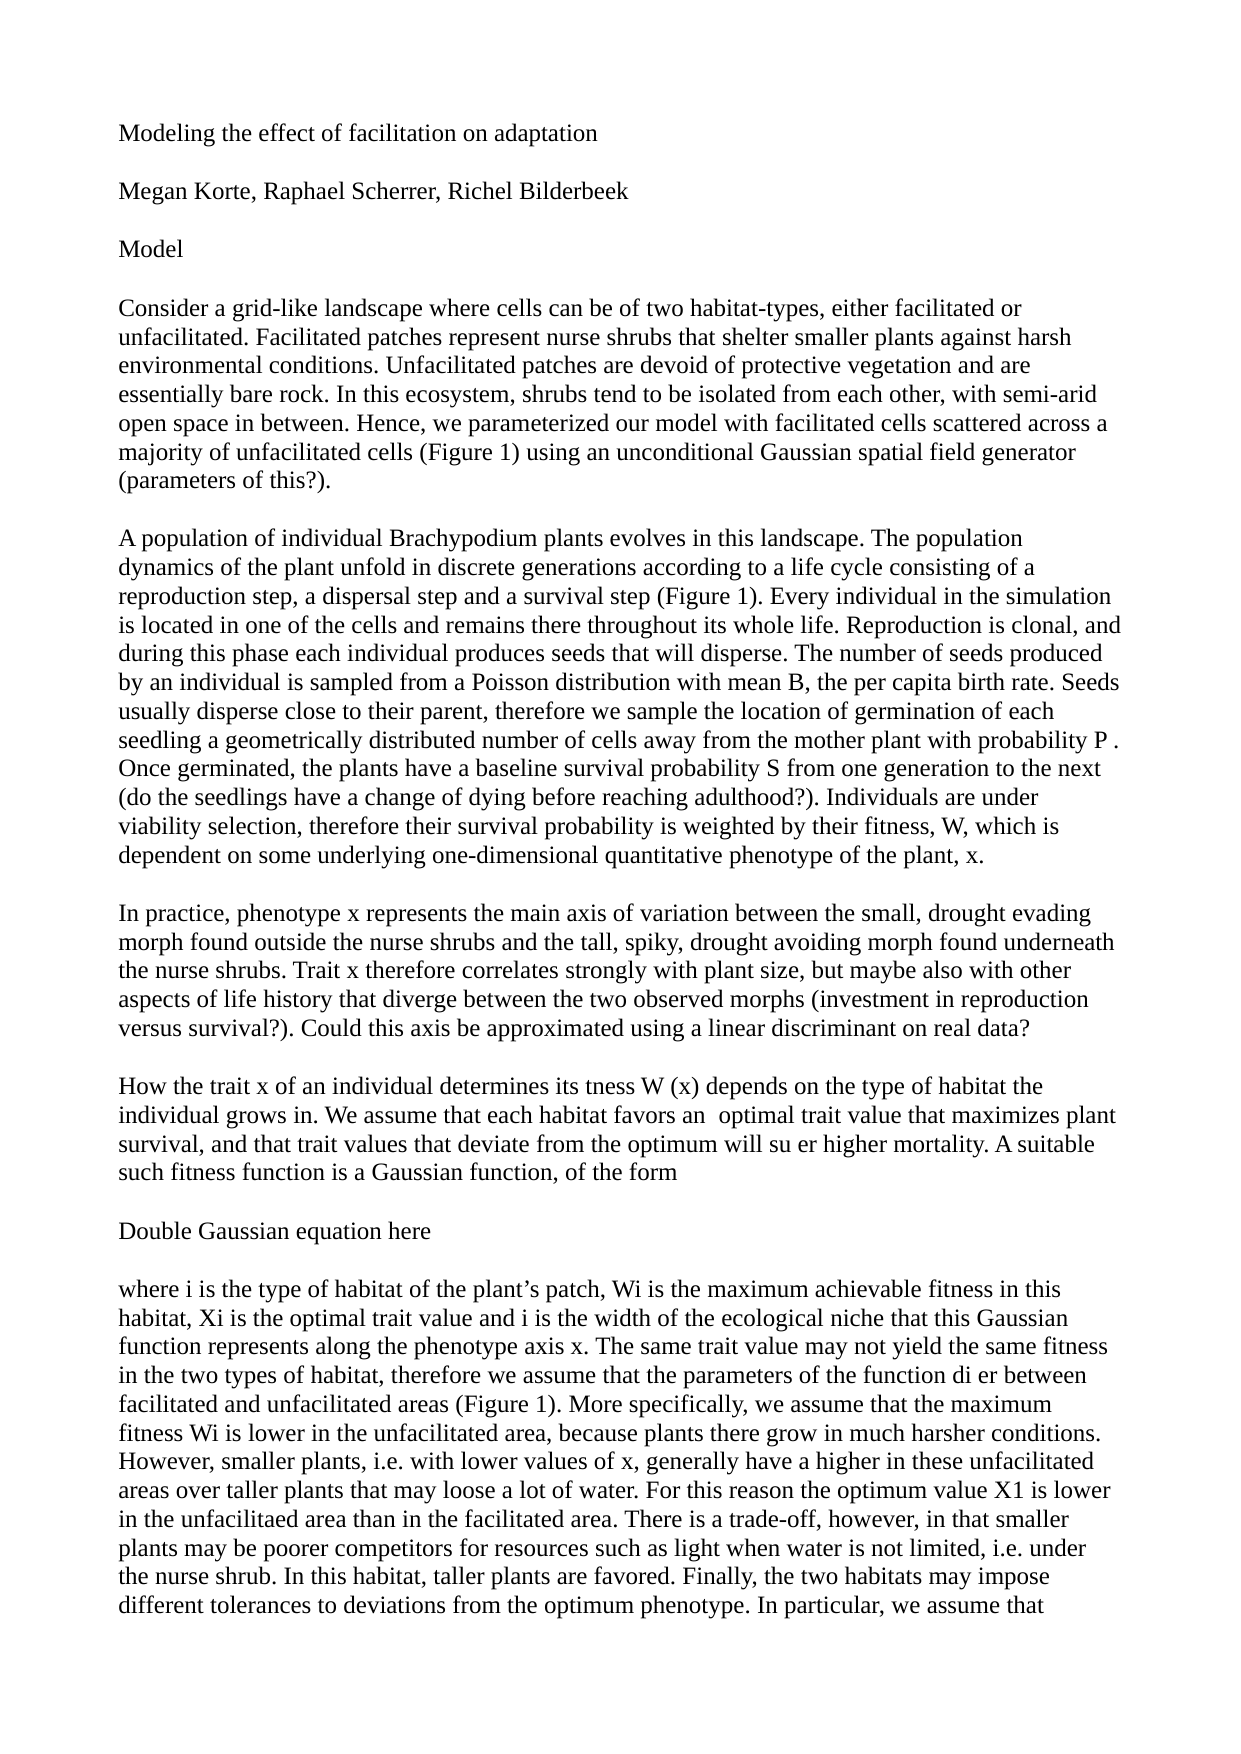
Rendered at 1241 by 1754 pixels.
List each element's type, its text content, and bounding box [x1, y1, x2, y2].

text where i is the type of habitat of the plant’s patch, Wi is the maximum achievable fitness in this habitat, Xi is the optimal trait value and i is the width of the ecological niche that this Gaussian function represents along the phenotype axis x. The same trait value may not yield the same fitness in the two types of habitat, therefore we assume that the parameters of the function di er between facilitated and unfacilitated areas (Figure 1). More specifically, we assume that the maximum fitness Wi is lower in the unfacilitated area, because plants there grow in much harsher conditions. However, smaller plants, i.e. with lower values of x, generally have a higher in these unfacilitated areas over taller plants that may loose a lot of water. For this reason the optimum value X1 is lower in the unfacilitaed area than in the facilitated area. There is a trade-off, however, in that smaller plants may be poorer competitors for resources such as light when water is not limited, i.e. under the nurse shrub. In this habitat, taller plants are favored. Finally, the two habitats may impose different tolerances to deviations from the optimum phenotype. In particular, we assume that [118, 1274, 1122, 1619]
text Double Gaussian equation here [118, 1216, 1122, 1244]
text Megan Korte, Raphael Scherrer, Richel Bilderbeek [118, 176, 1122, 205]
text In practice, phenotype x represents the main axis of variation between the small, drought evading morph found outside the nurse shrubs and the tall, spiky, drought avoiding morph found underneath the nurse shrubs. Trait x therefore correlates strongly with plant size, but maybe also with other aspects of life history that diverge between the two observed morphs (investment in reproduction versus survival?). Could this axis be approximated using a linear discriminant on real data? [118, 898, 1122, 1042]
text A population of individual Brachypodium plants evolves in this landscape. The population dynamics of the plant unfold in discrete generations according to a life cycle consisting of a reproduction step, a dispersal step and a survival step (Figure 1). Every individual in the simulation is located in one of the cells and remains there throughout its whole life. Reproduction is clonal, and during this phase each individual produces seeds that will disperse. The number of seeds produced by an individual is sampled from a Poisson distribution with mean B, the per capita birth rate. Seeds usually disperse close to their parent, therefore we sample the location of germination of each seedling a geometrically distributed number of cells away from the mother plant with probability P . Once germinated, the plants have a baseline survival probability S from one generation to the next (do the seedlings have a change of dying before reaching adulthood?). Individuals are under viability selection, therefore their survival probability is weighted by their fitness, W, which is dependent on some underlying one-dimensional quantitative phenotype of the plant, x. [118, 523, 1122, 868]
text How the trait x of an individual determines its tness W (x) depends on the type of habitat the individual grows in. We assume that each habitat favors an optimal trait value that maximizes plant survival, and that trait values that deviate from the optimum will su er higher mortality. A suitable such fitness function is a Gaussian function, of the form [118, 1071, 1122, 1186]
text Consider a grid-like landscape where cells can be of two habitat-types, either facilitated or unfacilitated. Facilitated patches represent nurse shrubs that shelter smaller plants against harsh environmental conditions. Unfacilitated patches are devoid of protective vegetation and are essentially bare rock. In this ecosystem, shrubs tend to be isolated from each other, with semi-arid open space in between. Hence, we parameterized our model with facilitated cells scattered across a majority of unfacilitated cells (Figure 1) using an unconditional Gaussian spatial field generator (parameters of this?). [118, 293, 1122, 494]
text Modeling the effect of facilitation on adaptation [118, 118, 1122, 147]
text Model [118, 234, 1122, 263]
